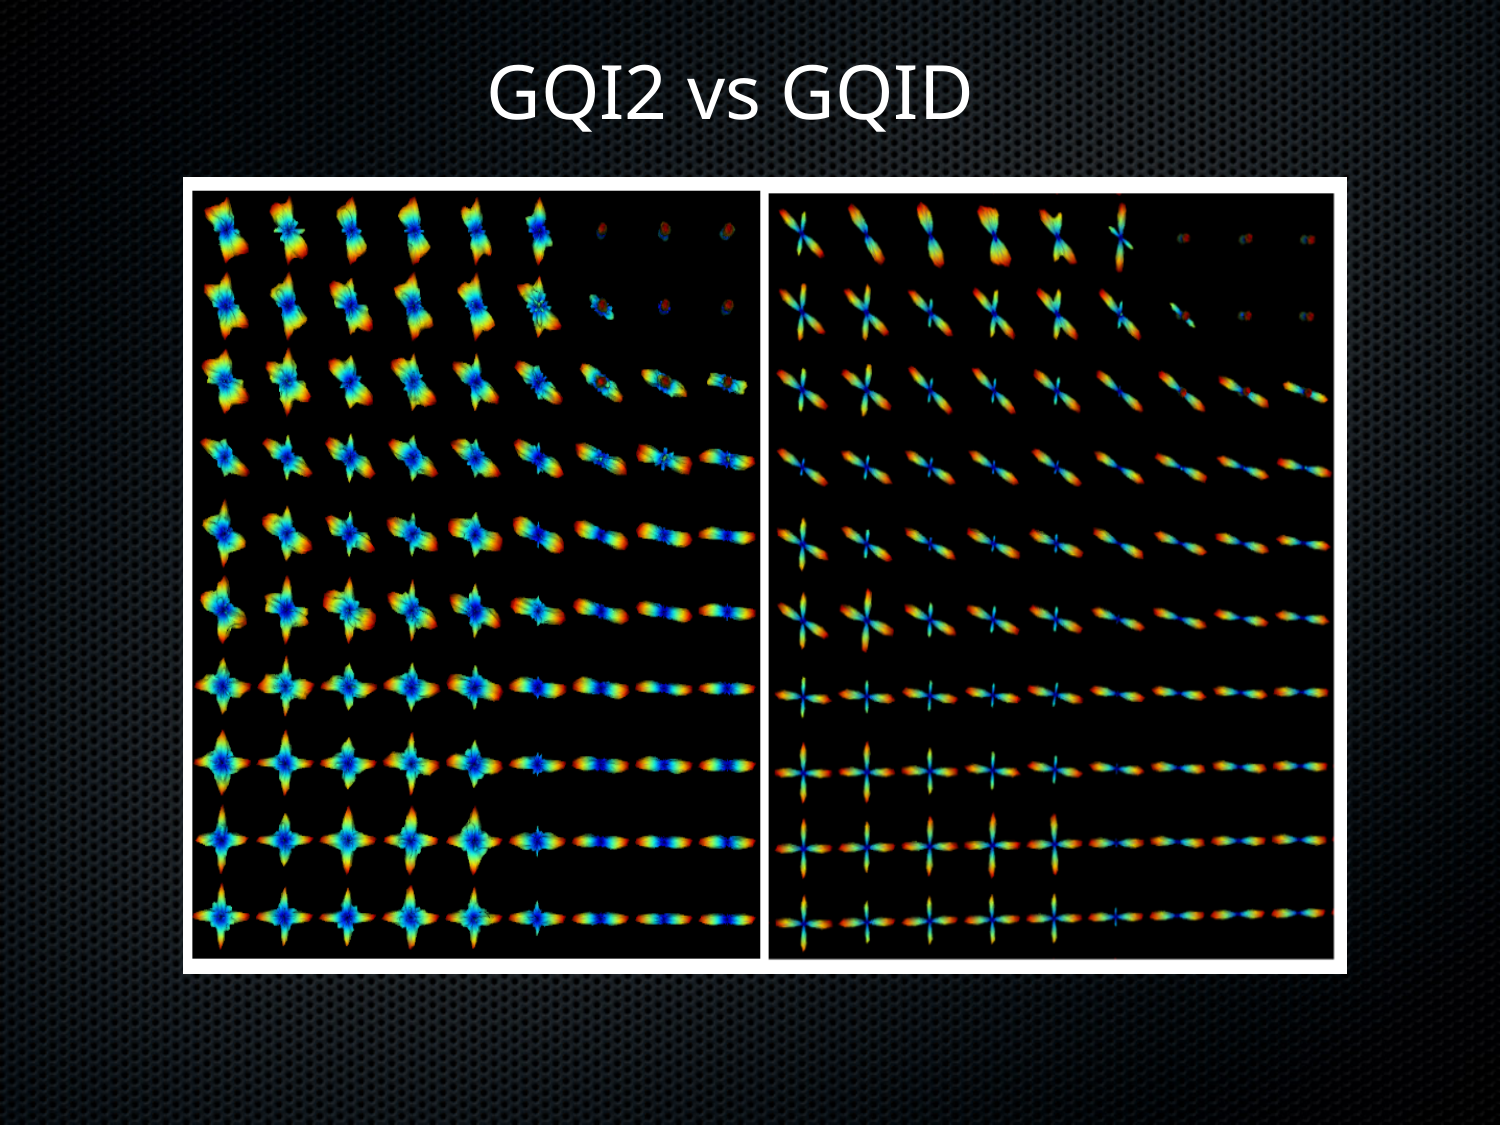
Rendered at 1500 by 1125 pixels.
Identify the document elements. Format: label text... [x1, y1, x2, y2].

picture [0, 0, 1500, 1125]
text_box GQI2 vs GQID [471, 36, 1016, 142]
